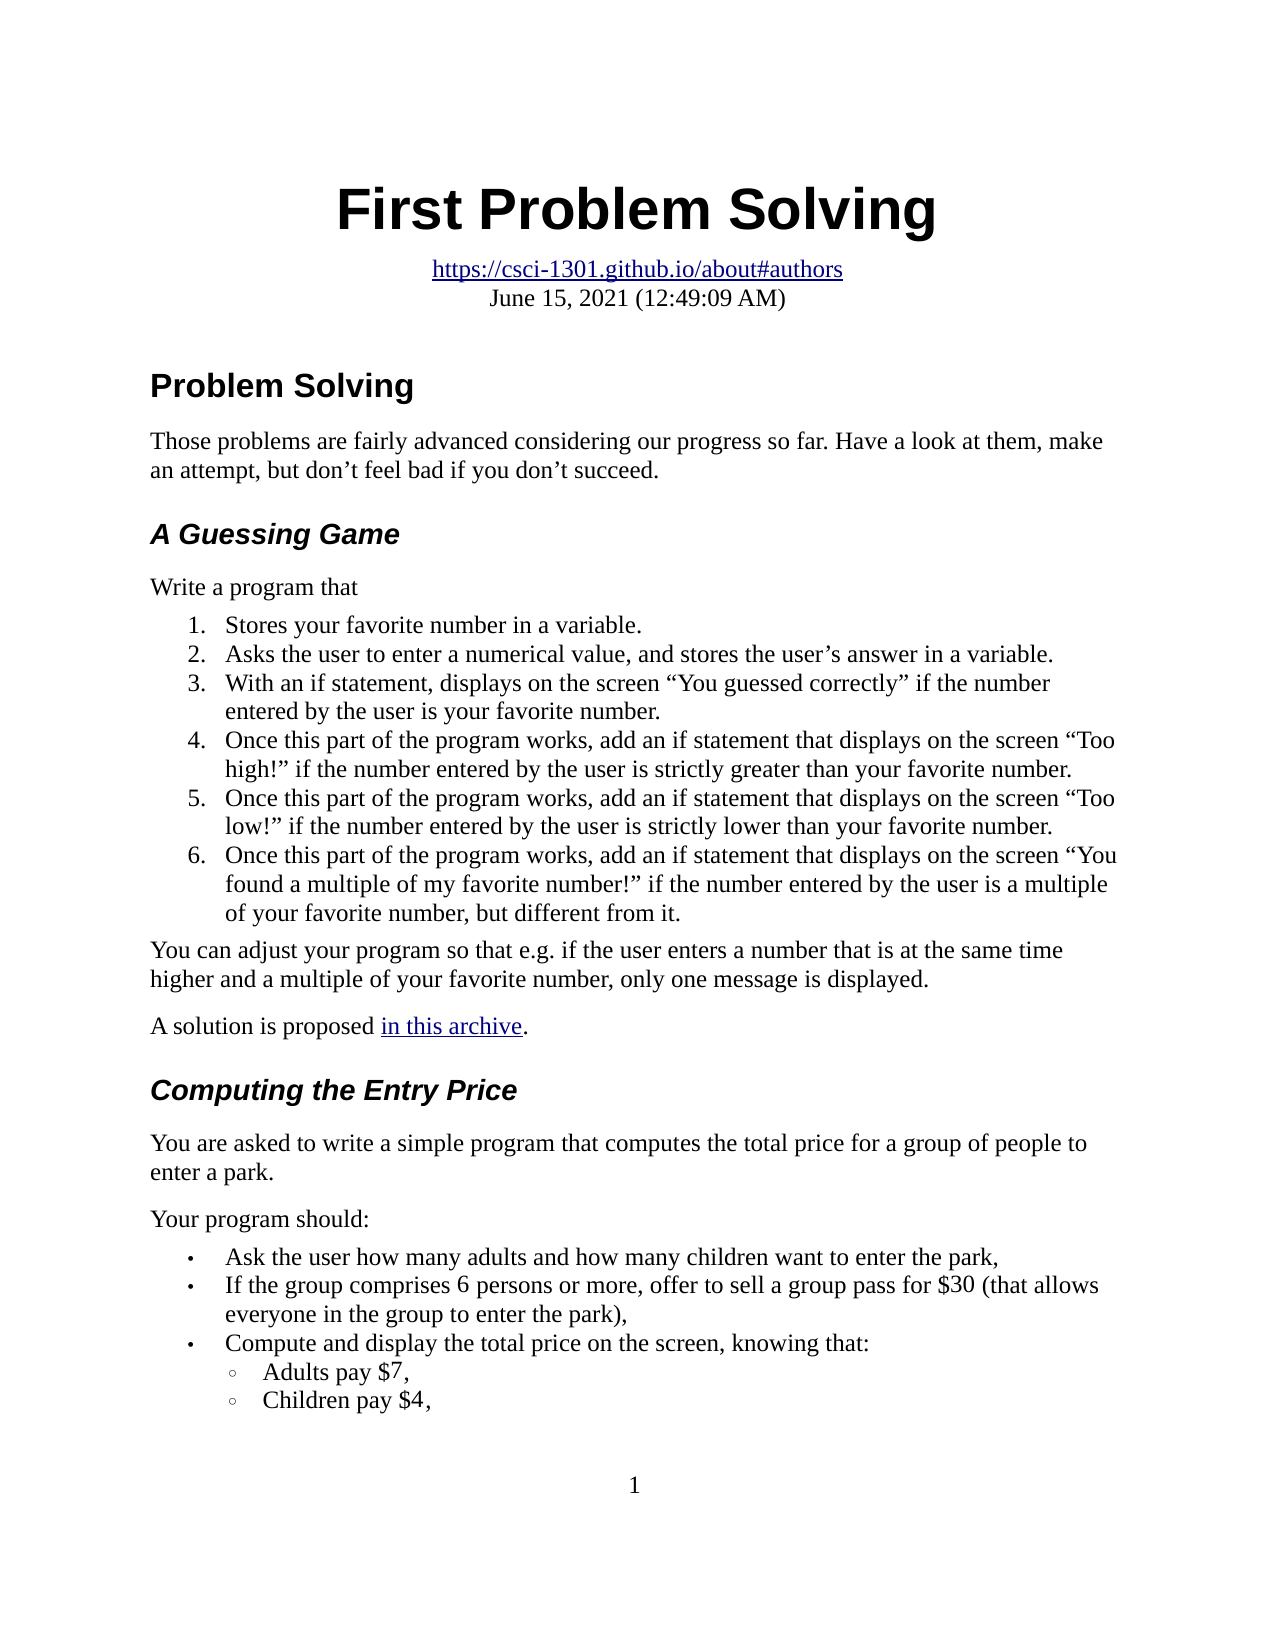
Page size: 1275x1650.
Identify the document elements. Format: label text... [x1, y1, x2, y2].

list Stores your favorite number in a variable. [187, 610, 1125, 639]
list Compute and display the total price on the screen, knowing that: [187, 1328, 1125, 1357]
list Ask the user how many adults and how many children want to enter the park, [187, 1242, 1125, 1270]
subtitle A Guessing Game [150, 517, 1125, 551]
text Your program should: [150, 1204, 1125, 1233]
list Once this part of the program works, add an if statement that displays on the screen “You found a multiple of my favorite number!” if the number entered by the user is a multiple of your favorite number, but different from it. [187, 840, 1125, 926]
subtitle Problem Solving [150, 366, 1125, 404]
text You are asked to write a simple program that computes the total price for a group of people to enter a park. [150, 1128, 1125, 1186]
text You can adjust your program so that e.g. if the user enters a number that is at the same time higher and a multiple of your favorite number, only one message is displayed. [150, 935, 1125, 993]
text https://csci-1301.github.io/about#authors [150, 254, 1125, 283]
list Children pay $, [225, 1385, 1125, 1414]
text Write a program that [150, 572, 1125, 601]
list Adults pay $, [225, 1357, 1125, 1385]
list Asks the user to enter a numerical value, and stores the user’s answer in a variable. [187, 639, 1125, 668]
text June 15, 2021 (12:49:09 AM) [150, 283, 1125, 312]
list Once this part of the program works, add an if statement that displays on the screen “Too high!” if the number entered by the user is strictly greater than your favorite number. [187, 725, 1125, 783]
list Once this part of the program works, add an if statement that displays on the screen “Too low!” if the number entered by the user is strictly lower than your favorite number. [187, 783, 1125, 840]
text A solution is proposed in this archive. [150, 1011, 1125, 1039]
subtitle Computing the Entry Price [150, 1073, 1125, 1107]
list If the group comprises persons or more, offer to sell a group pass for $ (that allows everyone in the group to enter the park), [187, 1270, 1125, 1328]
title First Problem Solving [150, 175, 1125, 242]
text Those problems are fairly advanced considering our progress so far. Have a look at them, make an attempt, but don’t feel bad if you don’t succeed. [150, 426, 1125, 483]
list With an if statement, displays on the screen “You guessed correctly” if the number entered by the user is your favorite number. [187, 668, 1125, 725]
